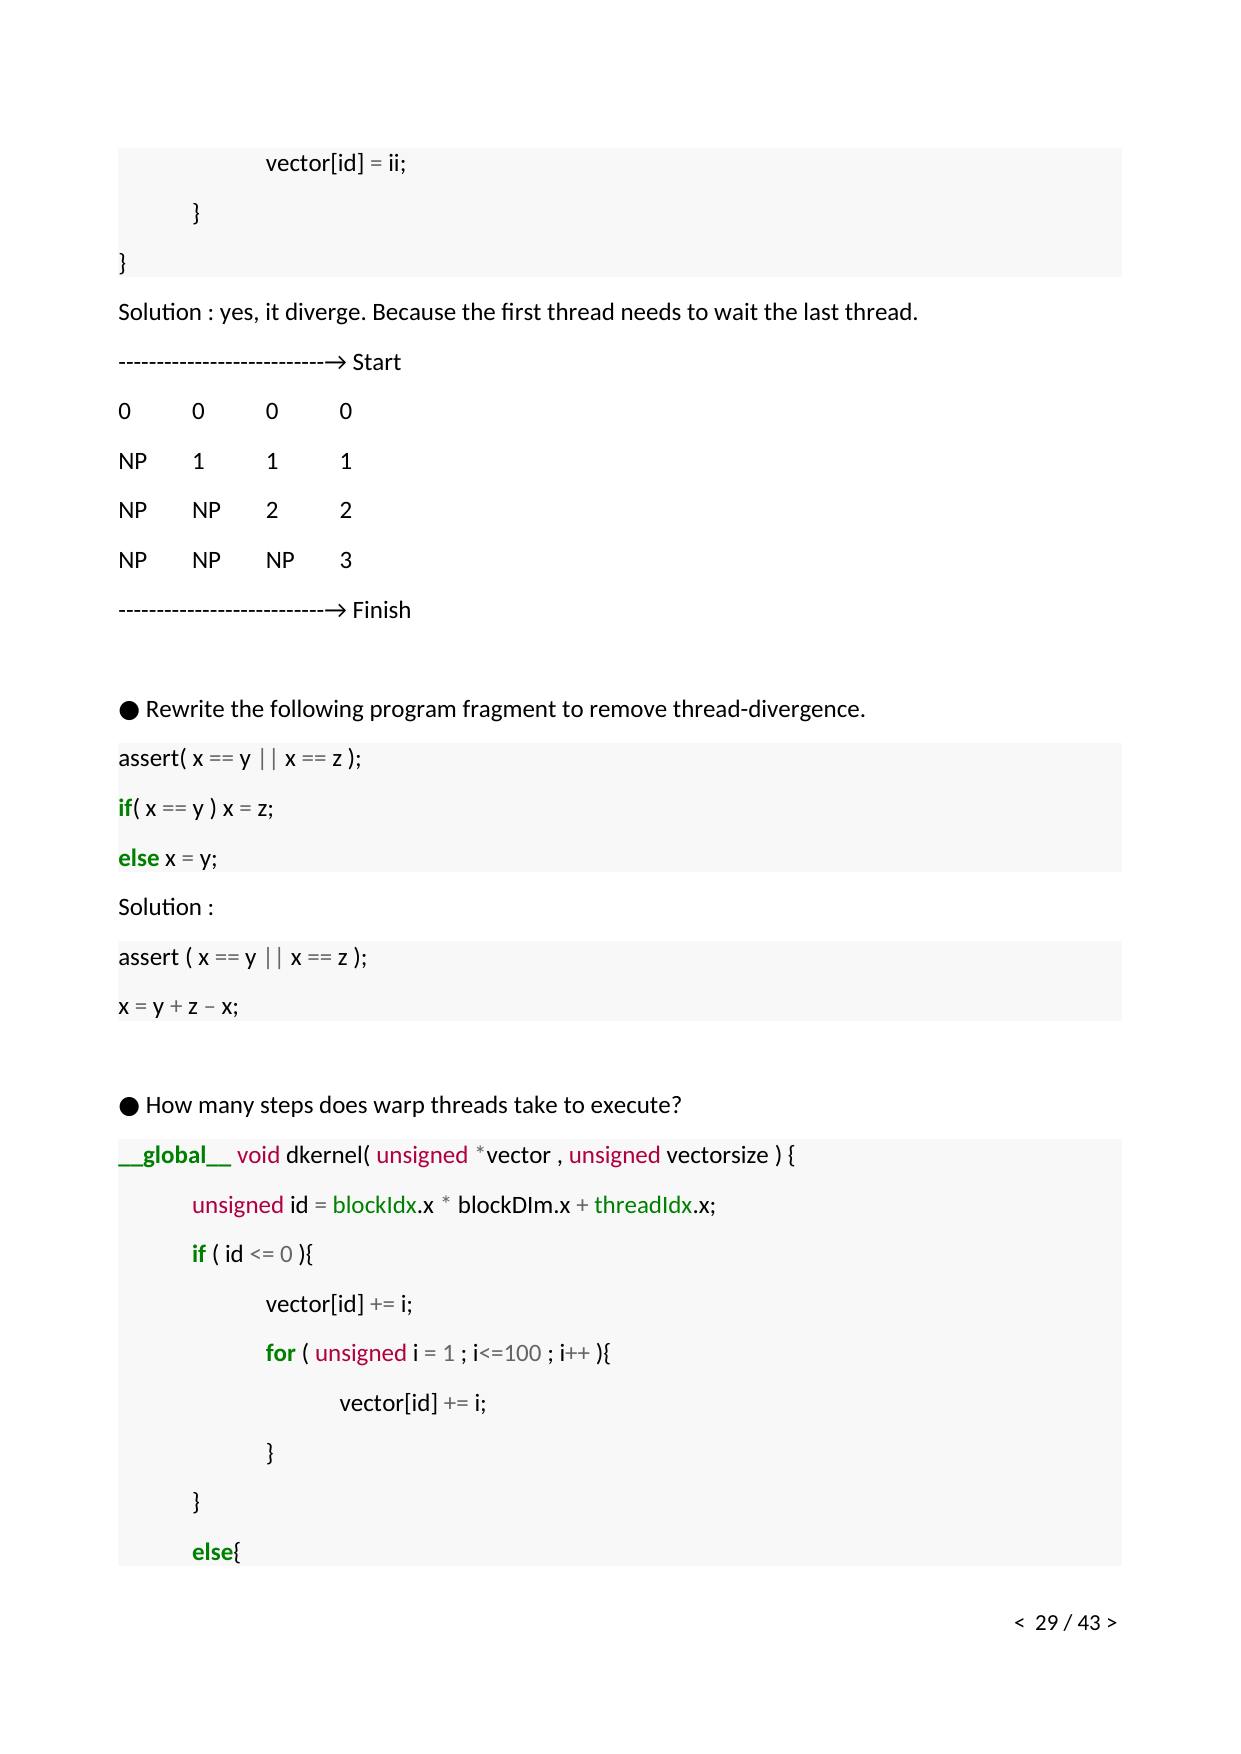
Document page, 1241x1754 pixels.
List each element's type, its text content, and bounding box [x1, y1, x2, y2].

text } [118, 247, 1122, 277]
text x = y + z – x; [118, 991, 1122, 1021]
text unsigned id = blockIdx.x * blockDIm.x + threadIdx.x; [118, 1189, 1122, 1219]
text if( x == y ) x = z; [118, 792, 1122, 823]
text else x = y; [118, 842, 1122, 872]
text ---------------------------→ Start [118, 346, 1122, 376]
text ● How many steps does warp threads take to execute? [118, 1090, 1122, 1120]
text ---------------------------→ Finish [118, 594, 1122, 624]
text NP NP NP 3 [118, 544, 1122, 575]
text } [118, 1437, 1122, 1467]
text __global__ void dkernel( unsigned *vector , unsigned vectorsize ) { [118, 1139, 1122, 1170]
text 0 0 0 0 [118, 396, 1122, 426]
text else{ [118, 1536, 1122, 1566]
text assert( x == y || x == z ); [118, 743, 1122, 773]
text NP 1 1 1 [118, 445, 1122, 476]
text NP NP 2 2 [118, 495, 1122, 525]
text vector[id] += i; [118, 1387, 1122, 1418]
text Solution : yes, it diverge. Because the first thread needs to wait the last thread. [118, 296, 1122, 327]
text ● Rewrite the following program fragment to remove thread-divergence. [118, 693, 1122, 723]
text vector[id] = ii; [118, 148, 1122, 178]
text if ( id <= 0 ){ [118, 1238, 1122, 1269]
text vector[id] += i; [118, 1288, 1122, 1318]
text } [118, 197, 1122, 228]
text Solution : [118, 891, 1122, 922]
text for ( unsigned i = 1 ; i<=100 ; i++ ){ [118, 1338, 1122, 1368]
text } [118, 1486, 1122, 1517]
text assert ( x == y || x == z ); [118, 941, 1122, 971]
